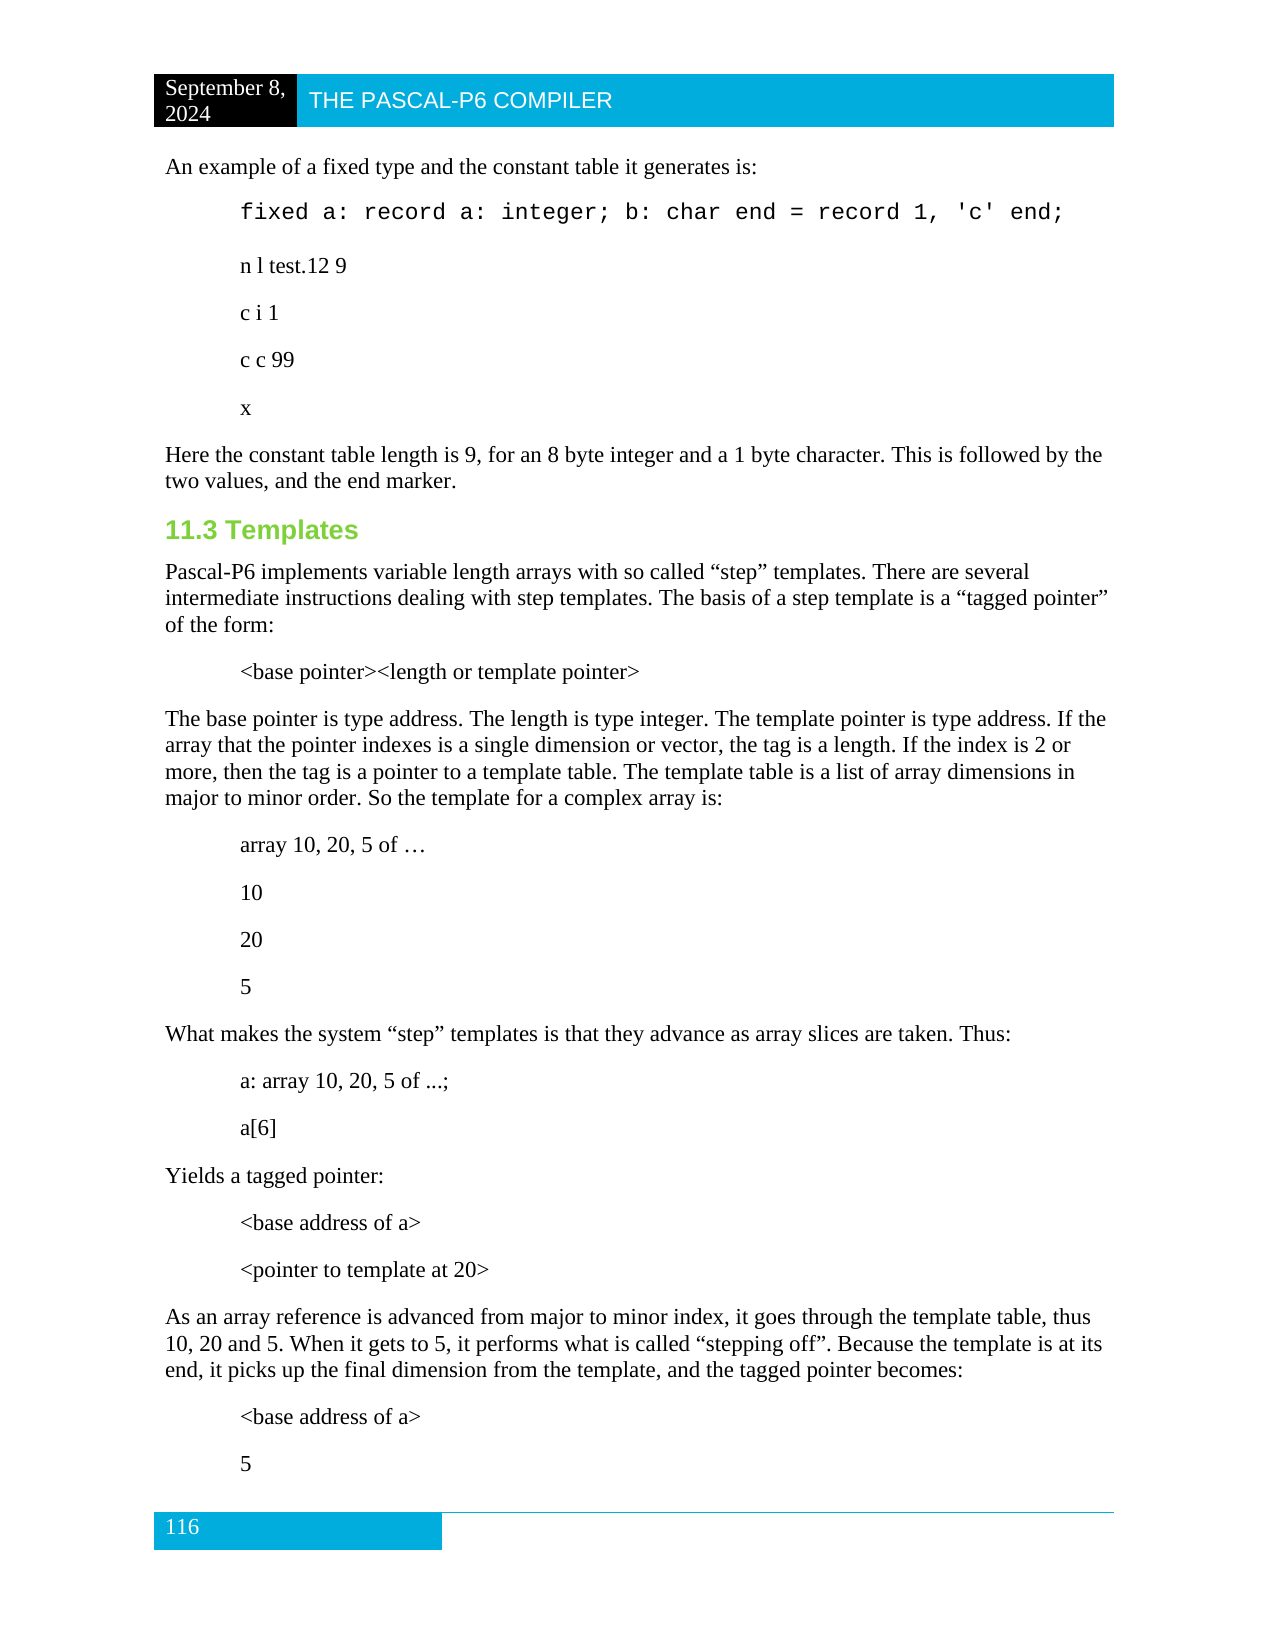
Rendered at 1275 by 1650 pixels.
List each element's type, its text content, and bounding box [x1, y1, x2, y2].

text n l test.12 9 [165, 252, 1125, 278]
text <pointer to template at 20> [165, 1256, 1125, 1282]
text Pascal-P6 implements variable length arrays with so called “step” templates. There are several intermediate instructions dealing with step templates. The basis of a step template is a “tagged pointer” of the form: [165, 558, 1125, 637]
text 5 [165, 1450, 1125, 1477]
text a[6] [165, 1114, 1125, 1141]
text 5 [165, 973, 1125, 999]
text As an array reference is advanced from major to minor index, it goes through the template table, thus 10, 20 and 5. When it gets to 5, it performs what is called “stepping off”. Because the template is at its end, it picks up the final dimension from the template, and the tagged pointer becomes: [165, 1303, 1125, 1382]
text <base address of a> [165, 1209, 1125, 1235]
text An example of a fixed type and the constant table it generates is: [165, 153, 1125, 179]
subtitle Templates [165, 514, 1125, 546]
text 10 [165, 878, 1125, 905]
text Here the constant table length is 9, for an 8 byte integer and a 1 byte character. This is followed by the two values, and the end marker. [165, 441, 1125, 493]
text c i 1 [165, 299, 1125, 326]
text <base address of a> [165, 1403, 1125, 1429]
text <base pointer><length or template pointer> [165, 658, 1125, 684]
text array 10, 20, 5 of … [165, 831, 1125, 858]
text a: array 10, 20, 5 of ...; [165, 1067, 1125, 1094]
text Yields a tagged pointer: [165, 1162, 1125, 1188]
text The base pointer is type address. The length is type integer. The template pointer is type address. If the array that the pointer indexes is a single dimension or vector, the tag is a length. If the index is 2 or more, then the tag is a pointer to a template table. The template table is a list of array dimensions in major to minor order. So the template for a complex array is: [165, 705, 1125, 811]
text c c 99 [165, 346, 1125, 373]
text What makes the system “step” templates is that they advance as array slices are taken. Thus: [165, 1020, 1125, 1046]
text x [165, 393, 1125, 420]
text fixed a: record a: integer; b: char end = record 1, 'c' end; [165, 200, 1125, 226]
text 20 [165, 926, 1125, 952]
